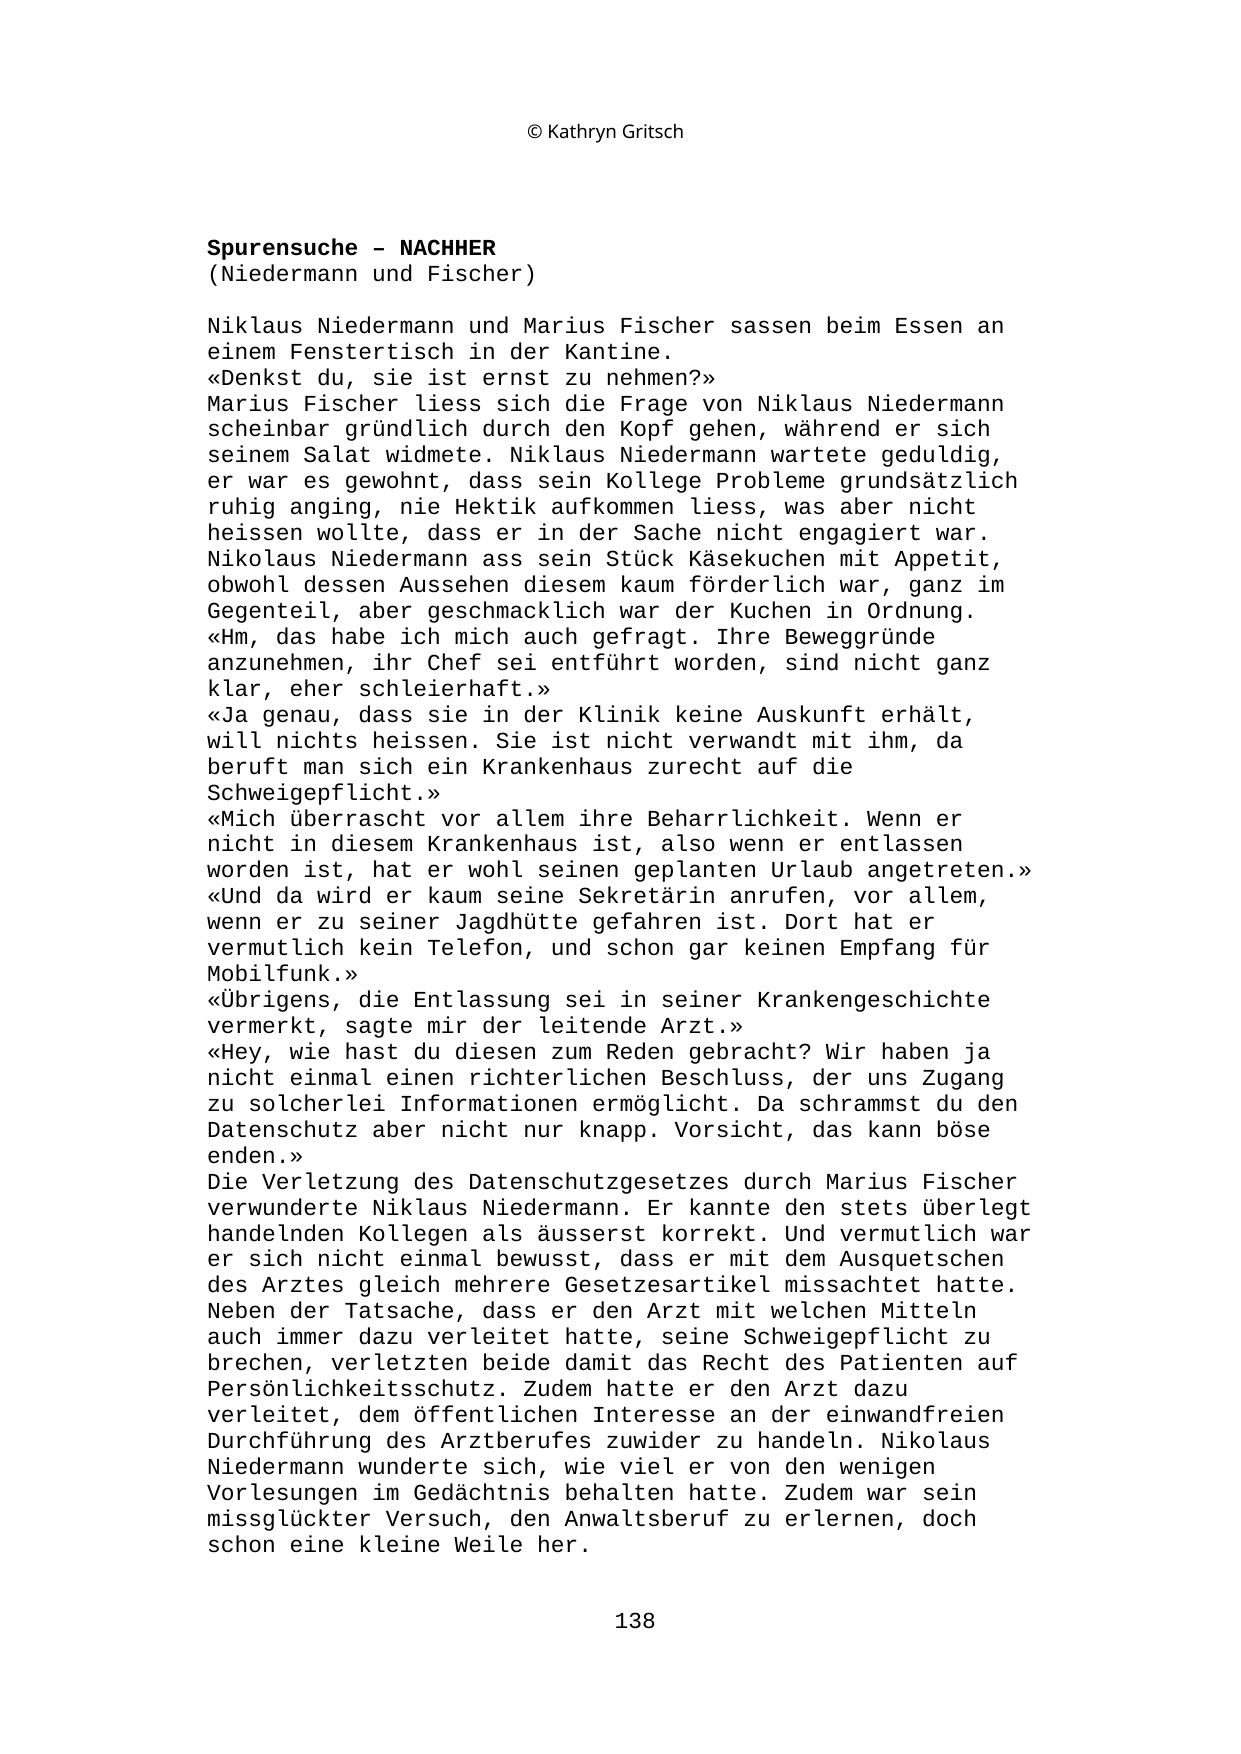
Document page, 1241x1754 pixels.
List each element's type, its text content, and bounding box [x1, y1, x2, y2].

text Die Verletzung des Datenschutzgesetzes durch Marius Fischer verwunderte Niklaus Niedermann. Er kannte den stets überlegt handelnden Kollegen als äusserst korrekt. Und vermutlich war er sich nicht einmal bewusst, dass er mit dem Ausquetschen des Arztes gleich mehrere Gesetzesartikel missachtet hatte. Neben der Tatsache, dass er den Arzt mit welchen Mitteln auch immer dazu verleitet hatte, seine Schweigepflicht zu brechen, verletzten beide damit das Recht des Patienten auf Persönlichkeitsschutz. Zudem hatte er den Arzt dazu verleitet, dem öffentlichen Interesse an der einwandfreien Durchführung des Arztberufes zuwider zu handeln. Nikolaus Niedermann wunderte sich, wie viel er von den wenigen Vorlesungen im Gedächtnis behalten hatte. Zudem war sein missglückter Versuch, den Anwaltsberuf zu erlernen, doch schon eine kleine Weile her. [207, 1170, 1034, 1559]
text «Mich überrascht vor allem ihre Beharrlichkeit. Wenn er nicht in diesem Krankenhaus ist, also wenn er entlassen worden ist, hat er wohl seinen geplanten Urlaub angetreten.» [207, 807, 1034, 885]
text «Und da wird er kaum seine Sekretärin anrufen, vor allem, wenn er zu seiner Jagdhütte gefahren ist. Dort hat er vermutlich kein Telefon, und schon gar keinen Empfang für Mobilfunk.» [207, 885, 1034, 988]
text «Übrigens, die Entlassung sei in seiner Krankengeschichte vermerkt, sagte mir der leitende Arzt.» [207, 988, 1034, 1040]
text «Hm, das habe ich mich auch gefragt. Ihre Beweggründe anzunehmen, ihr Chef sei entführt worden, sind nicht ganz klar, eher schleierhaft.» [207, 625, 1034, 703]
text Marius Fischer liess sich die Frage von Niklaus Niedermann scheinbar gründlich durch den Kopf gehen, während er sich seinem Salat widmete. Niklaus Niedermann wartete geduldig, er war es gewohnt, dass sein Kollege Probleme grundsätzlich ruhig anging, nie Hektik aufkommen liess, was aber nicht heissen wollte, dass er in der Sache nicht engagiert war. Nikolaus Niedermann ass sein Stück Käsekuchen mit Appetit, obwohl dessen Aussehen diesem kaum förderlich war, ganz im Gegenteil, aber geschmacklich war der Kuchen in Ordnung. [207, 392, 1034, 625]
text (Niedermann und Fischer) [207, 262, 1034, 288]
text «Ja genau, dass sie in der Klinik keine Auskunft erhält, will nichts heissen. Sie ist nicht verwandt mit ihm, da beruft man sich ein Krankenhaus zurecht auf die Schweigepflicht.» [207, 703, 1034, 807]
text Niklaus Niedermann und Marius Fischer sassen beim Essen an einem Fenstertisch in der Kantine. [207, 314, 1034, 366]
text «Hey, wie hast du diesen zum Reden gebracht? Wir haben ja nicht einmal einen richterlichen Beschluss, der uns Zugang zu solcherlei Informationen ermöglicht. Da schrammst du den Datenschutz aber nicht nur knapp. Vorsicht, das kann böse enden.» [207, 1040, 1034, 1170]
text «Denkst du, sie ist ernst zu nehmen?» [207, 366, 1034, 392]
text Spurensuche – NACHHER [207, 236, 1034, 262]
